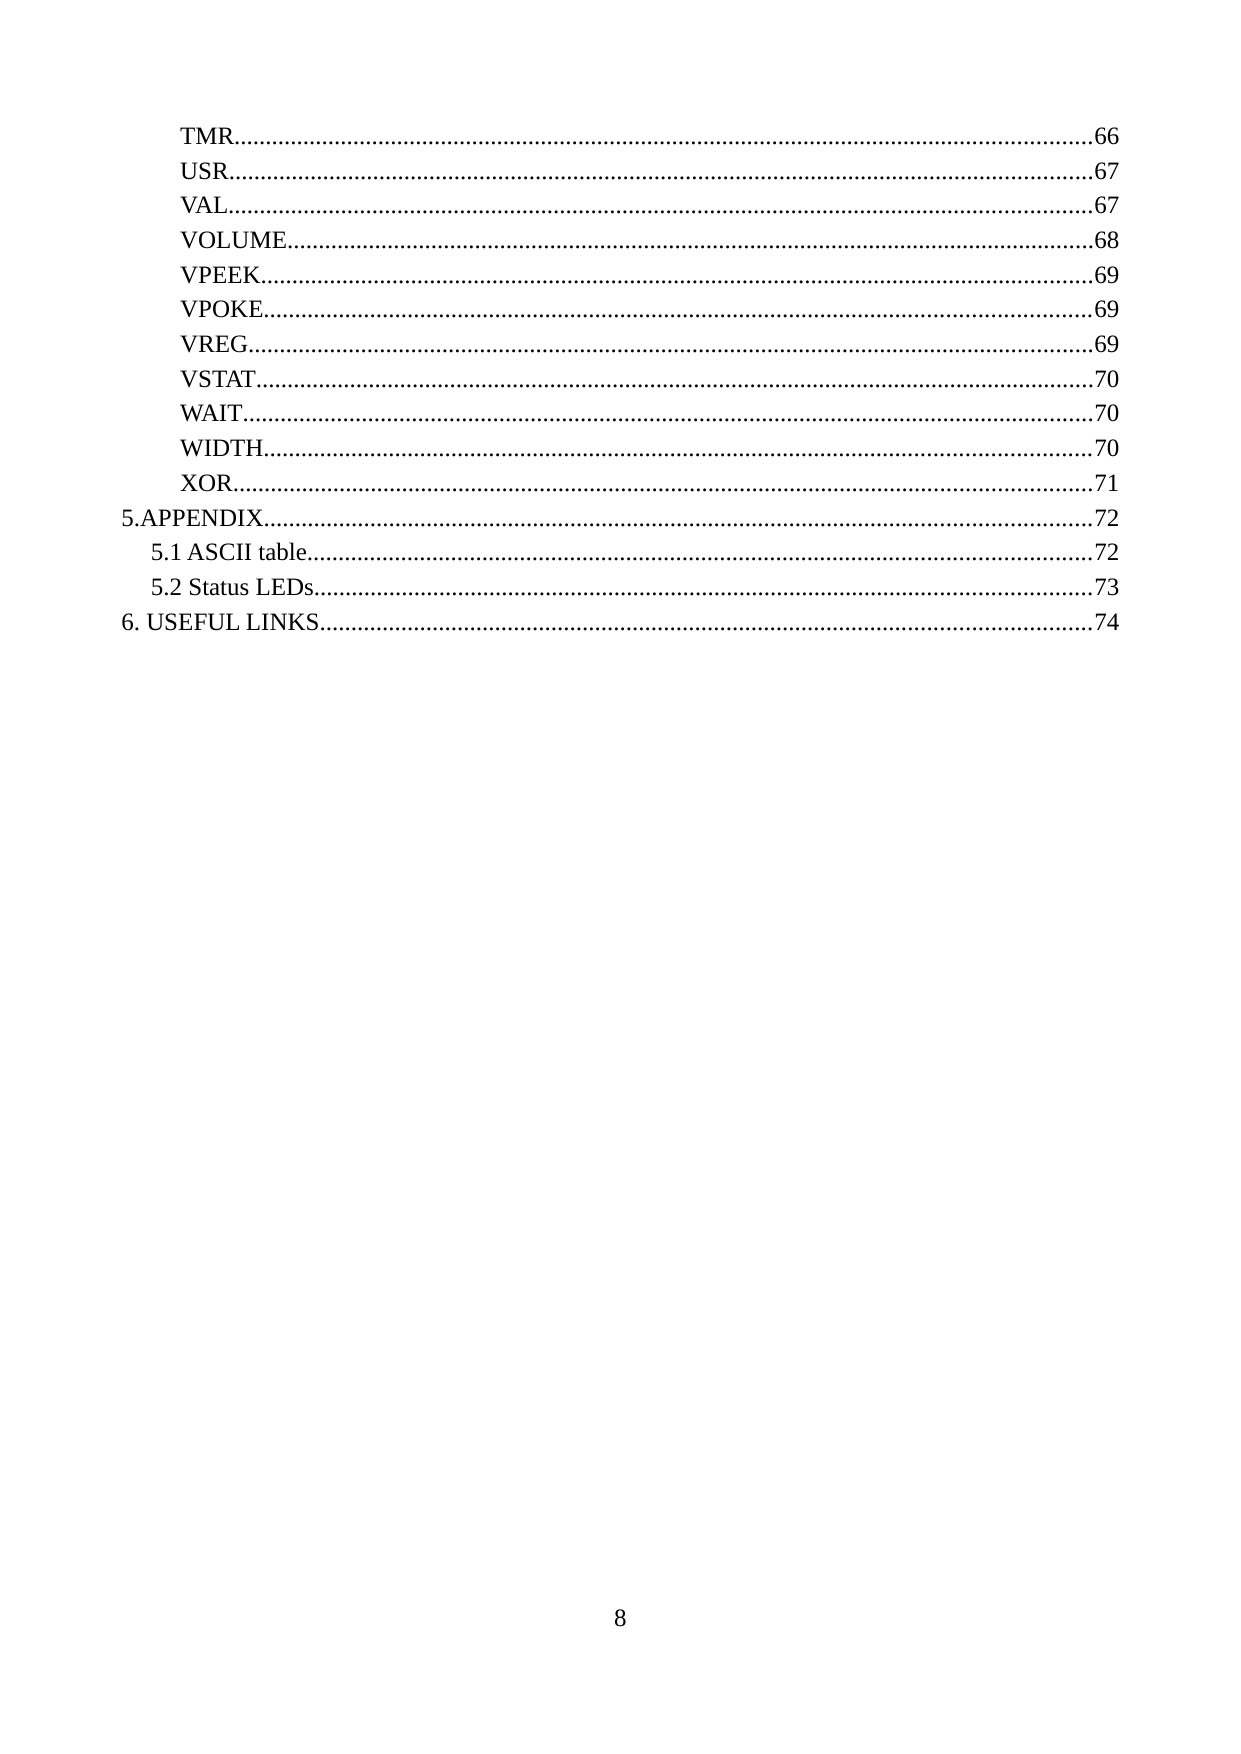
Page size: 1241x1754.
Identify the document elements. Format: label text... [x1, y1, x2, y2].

text 5.2 Status LEDs 73 [151, 572, 1119, 601]
text 5.1 ASCII table 72 [151, 537, 1119, 566]
text VPEEK 69 [180, 260, 1119, 288]
text WAIT 70 [180, 398, 1119, 427]
text VPOKE 69 [180, 294, 1119, 323]
text WIDTH 70 [180, 433, 1119, 462]
text XOR 71 [180, 468, 1119, 497]
text 5.APPENDIX 72 [121, 503, 1119, 531]
text VSTAT 70 [180, 364, 1119, 393]
text VOLUME 68 [180, 225, 1119, 254]
text 6. USEFUL LINKS 74 [121, 607, 1119, 635]
text VREG 69 [180, 329, 1119, 358]
text USR 67 [180, 156, 1119, 184]
text VAL 67 [180, 190, 1119, 219]
text TMR 66 [180, 121, 1119, 150]
